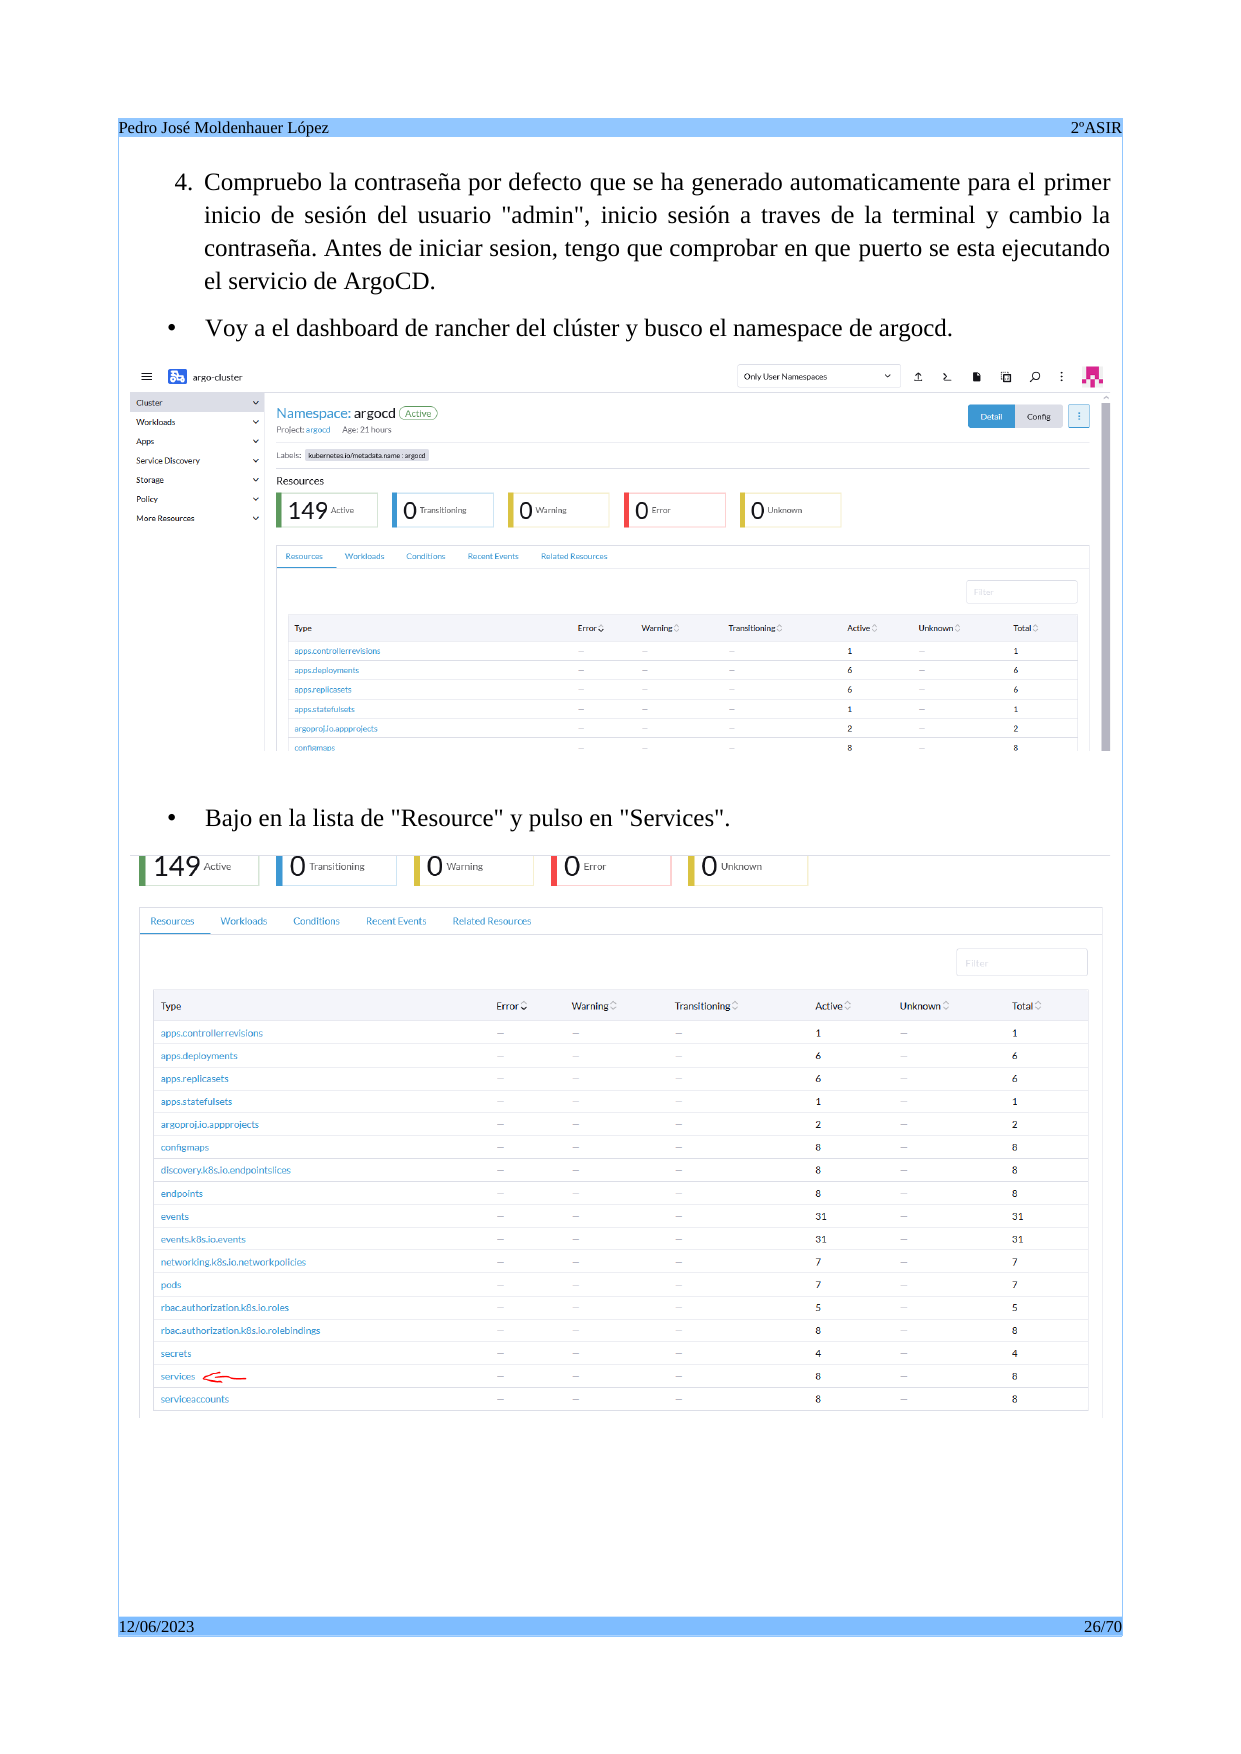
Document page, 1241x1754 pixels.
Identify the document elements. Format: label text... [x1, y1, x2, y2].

picture [130, 850, 1111, 1418]
list Bajo en la lista de "Resource" y pulso en "Services". [167, 803, 1122, 831]
list Compruebo la contraseña por defecto que se ha generado automaticamente para el primer inicio de sesión del usuario "admin", inicio sesión a traves de la terminal y cambio la contraseña. Antes de iniciar sesion, tengo que comprobar en que puerto se esta ejecutando el servicio de ArgoCD. [174, 167, 1110, 295]
list Voy a el dashboard de rancher del clúster y busco el namespace de argocd. [167, 313, 1122, 342]
picture [130, 361, 1111, 751]
